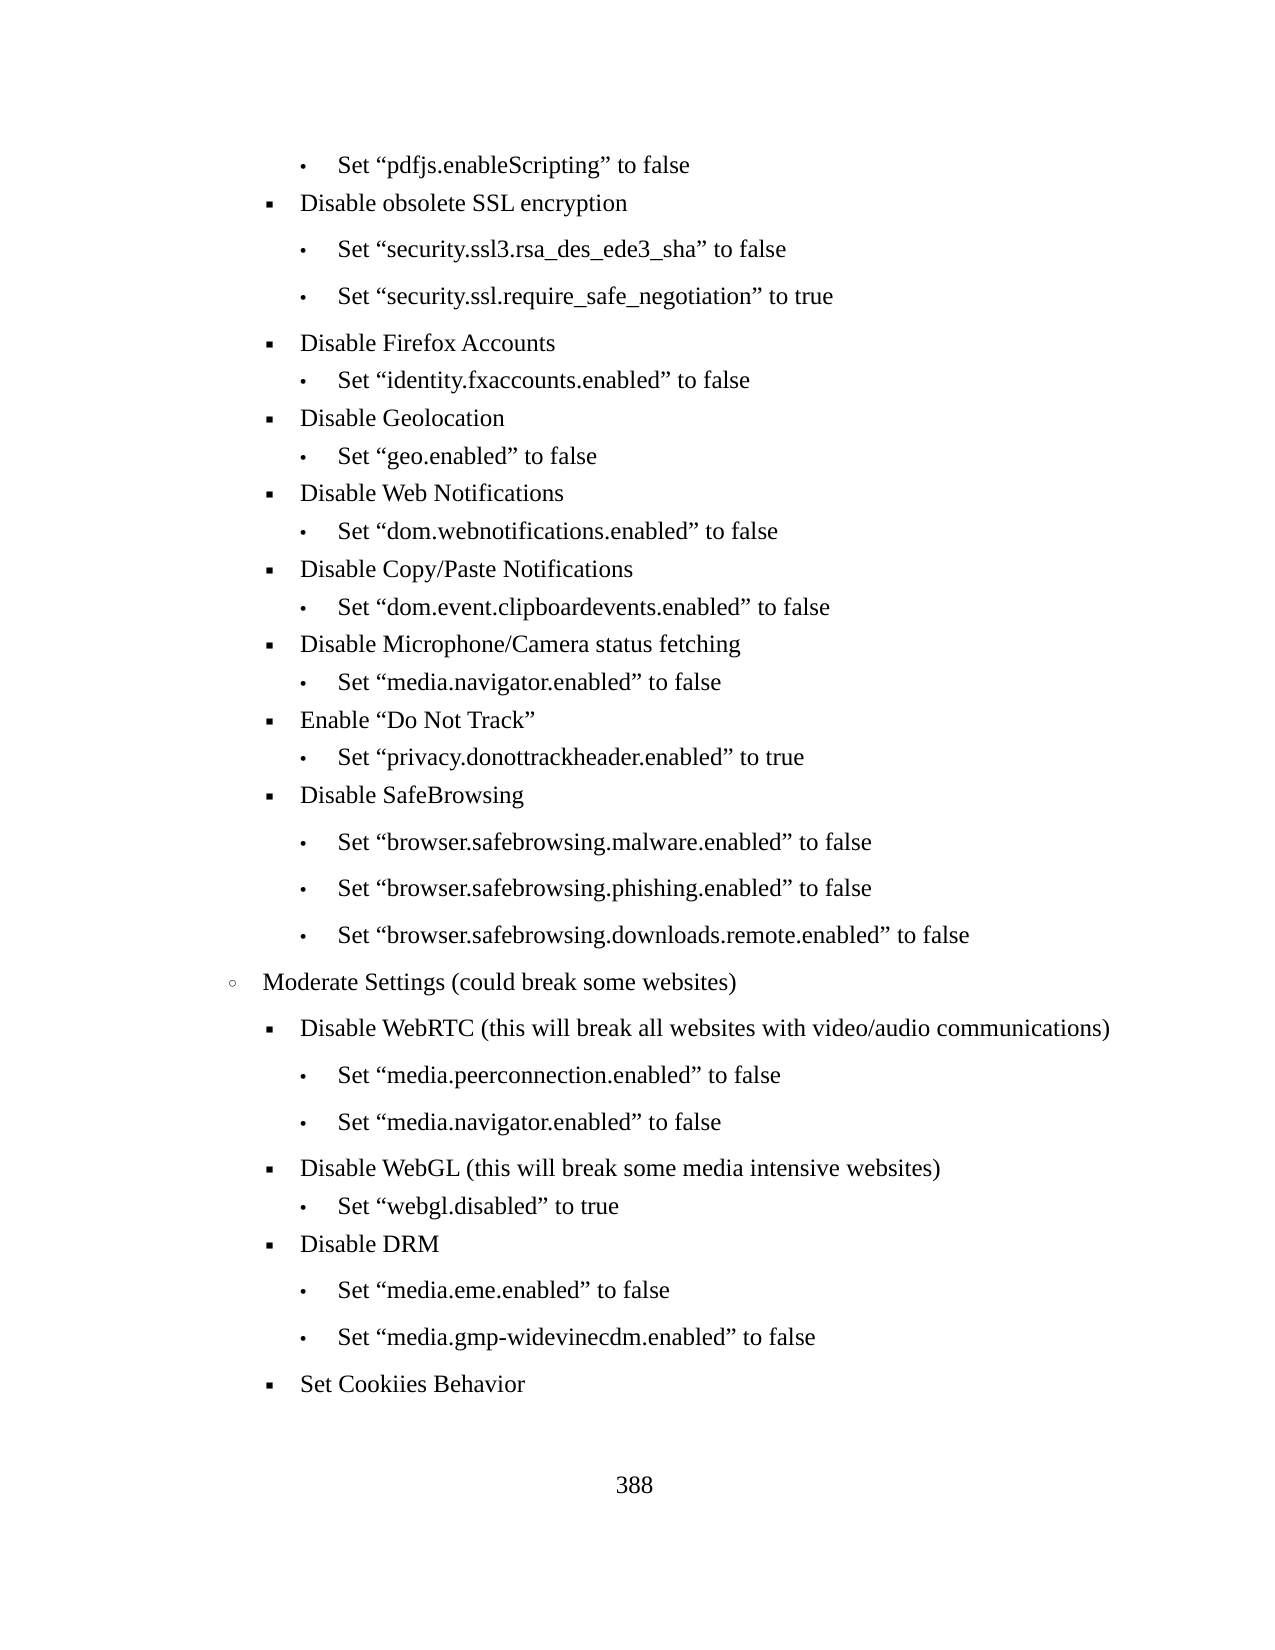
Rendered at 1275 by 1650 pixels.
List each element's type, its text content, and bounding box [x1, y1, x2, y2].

list Enable “Do Not Track” [262, 705, 1125, 733]
list Set “browser.safebrowsing.phishing.enabled” to false [300, 873, 1125, 902]
list Set “identity.fxaccounts.enabled” to false [300, 365, 1125, 394]
list Disable Microphone/Camera status fetching [262, 629, 1125, 658]
list Set “browser.safebrowsing.downloads.remote.enabled” to false [300, 920, 1125, 949]
list Set Cookiies Behavior [262, 1369, 1125, 1398]
list Set “dom.webnotifications.enabled” to false [300, 516, 1125, 545]
list Set “media.peerconnection.enabled” to false [300, 1060, 1125, 1089]
list Set “browser.safebrowsing.malware.enabled” to false [300, 827, 1125, 856]
list Set “webgl.disabled” to true [300, 1191, 1125, 1220]
list Disable WebRTC (this will break all websites with video/audio communications) [262, 1013, 1125, 1042]
list Set “security.ssl3.rsa_des_ede3_sha” to false [300, 234, 1125, 263]
list Set “pdfjs.enableScripting” to false [300, 150, 1125, 179]
list Set “media.gmp-widevinecdm.enabled” to false [300, 1322, 1125, 1351]
list Disable Web Notifications [262, 478, 1125, 507]
list Moderate Settings (could break some websites) [225, 967, 1125, 996]
list Set “privacy.donottrackheader.enabled” to true [300, 742, 1125, 771]
list Set “media.navigator.enabled” to false [300, 1107, 1125, 1136]
list Disable Copy/Paste Notifications [262, 554, 1125, 583]
list Disable WebGL (this will break some media intensive websites) [262, 1153, 1125, 1182]
list Set “geo.enabled” to false [300, 441, 1125, 469]
list Disable DRM [262, 1229, 1125, 1258]
list Set “media.navigator.enabled” to false [300, 667, 1125, 696]
list Set “media.eme.enabled” to false [300, 1276, 1125, 1304]
list Disable Geolocation [262, 403, 1125, 432]
list Disable SafeBrowsing [262, 780, 1125, 809]
list Disable Firefox Accounts [262, 328, 1125, 356]
list Set “security.ssl.require_safe_negotiation” to true [300, 281, 1125, 310]
list Disable obsolete SSL encryption [262, 188, 1125, 216]
list Set “dom.event.clipboardevents.enabled” to false [300, 592, 1125, 620]
